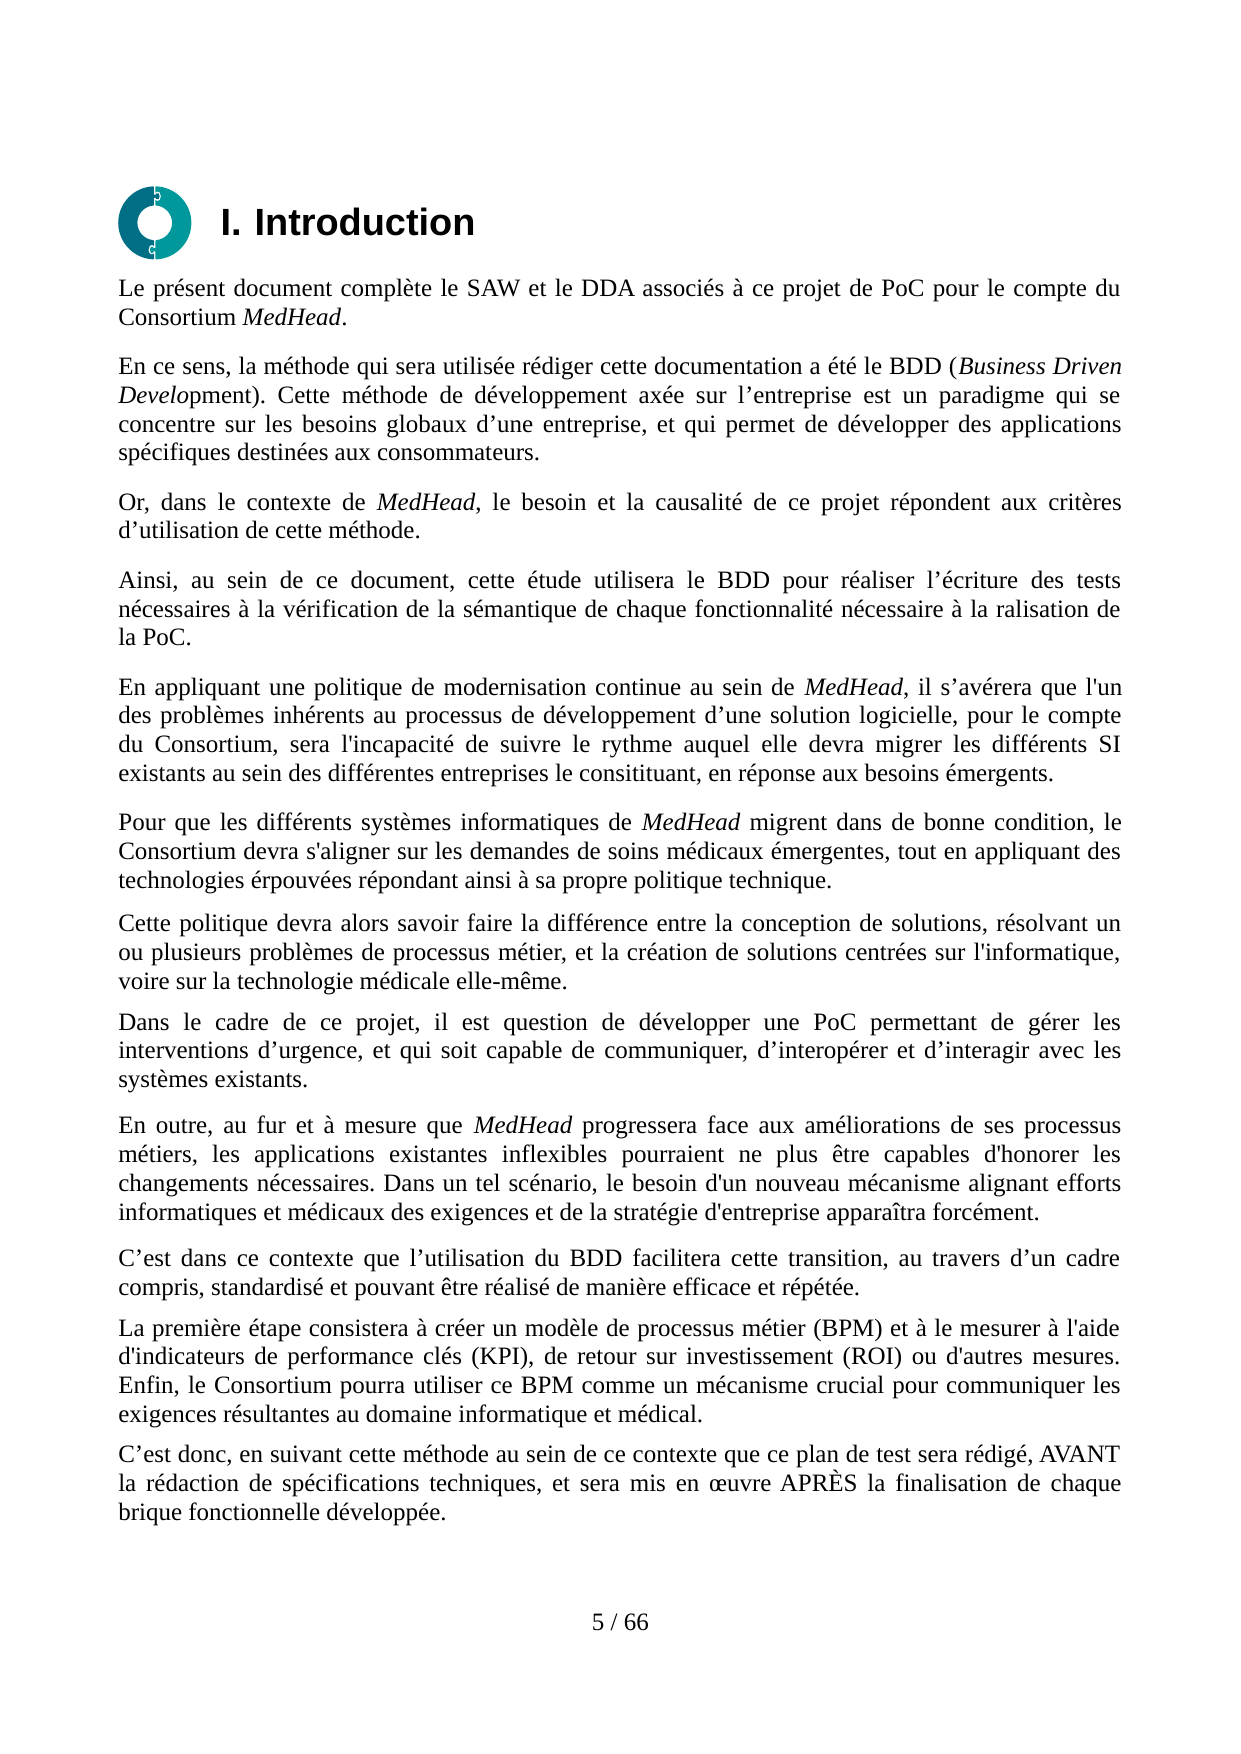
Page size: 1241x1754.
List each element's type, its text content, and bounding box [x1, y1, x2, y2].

text En outre, au fur et à mesure que MedHead progressera face aux améliorations de ses processus métiers, les applications existantes inflexibles pourraient ne plus être capables d'honorer les changements nécessaires. Dans un tel scénario, le besoin d'un nouveau mécanisme alignant efforts informatiques et médicaux des exigences et de la stratégie d'entreprise apparaîtra forcément. [118, 1111, 1122, 1226]
text Cette politique devra alors savoir faire la différence entre la conception de solutions, résolvant un ou plusieurs problèmes de processus métier, et la création de solutions centrées sur l'informatique, voire sur la technologie médicale elle-même. [118, 908, 1122, 995]
text La première étape consistera à créer un modèle de processus métier (BPM) et à le mesurer à l'aide d'indicateurs de performance clés (KPI), de retour sur investissement (ROI) ou d'autres mesures. Enfin, le Consortium pourra utiliser ce BPM comme un mécanisme crucial pour communiquer les exigences résultantes au domaine informatique et médical. [118, 1313, 1122, 1428]
text En ce sens, la méthode qui sera utilisée rédiger cette documentation a été le BDD (Business Driven Development). Cette méthode de développement axée sur l’entreprise est un paradigme qui se concentre sur les besoins globaux d’une entreprise, et qui permet de développer des applications spécifiques destinées aux consommateurs. [118, 351, 1122, 466]
text Le présent document complète le SAW et le DDA associés à ce projet de PoC pour le compte du Consortium MedHead. [118, 273, 1122, 331]
text C’est dans ce contexte que l’utilisation du BDD facilitera cette transition, au travers d’un cadre compris, standardisé et pouvant être réalisé de manière efficace et répétée. [118, 1243, 1122, 1301]
text Dans le cadre de ce projet, il est question de développer une PoC permettant de gérer les interventions d’urgence, et qui soit capable de communiquer, d’interopérer et d’interagir avec les systèmes existants. [118, 1007, 1122, 1093]
text C’est donc, en suivant cette méthode au sein de ce contexte que ce plan de test sera rédigé, AVANT la rédaction de spécifications techniques, et sera mis en œuvre APRÈS la finalisation de chaque brique fonctionnelle développée. [118, 1439, 1122, 1526]
subtitle Introduction [185, 200, 1122, 244]
subtitle [138, 200, 172, 240]
text En appliquant une politique de modernisation continue au sein de MedHead, il s’avérera que l'un des problèmes inhérents au processus de développement d’une solution logicielle, pour le compte du Consortium, sera l'incapacité de suivre le rythme auquel elle devra migrer les différents SI existants au sein des différentes entreprises le consitituant, en réponse aux besoins émergents. [118, 672, 1122, 787]
text Pour que les différents systèmes informatiques de MedHead migrent dans de bonne condition, le Consortium devra s'aligner sur les demandes de soins médicaux émergentes, tout en appliquant des technologies érpouvées répondant ainsi à sa propre politique technique. [118, 807, 1122, 894]
text Ainsi, au sein de ce document, cette étude utilisera le BDD pour réaliser l’écriture des tests nécessaires à la vérification de la sémantique de chaque fonctionnalité nécessaire à la ralisation de la PoC. [118, 565, 1122, 651]
text Or, dans le contexte de MedHead, le besoin et la causalité de ce projet répondent aux critères d’utilisation de cette méthode. [118, 487, 1122, 544]
